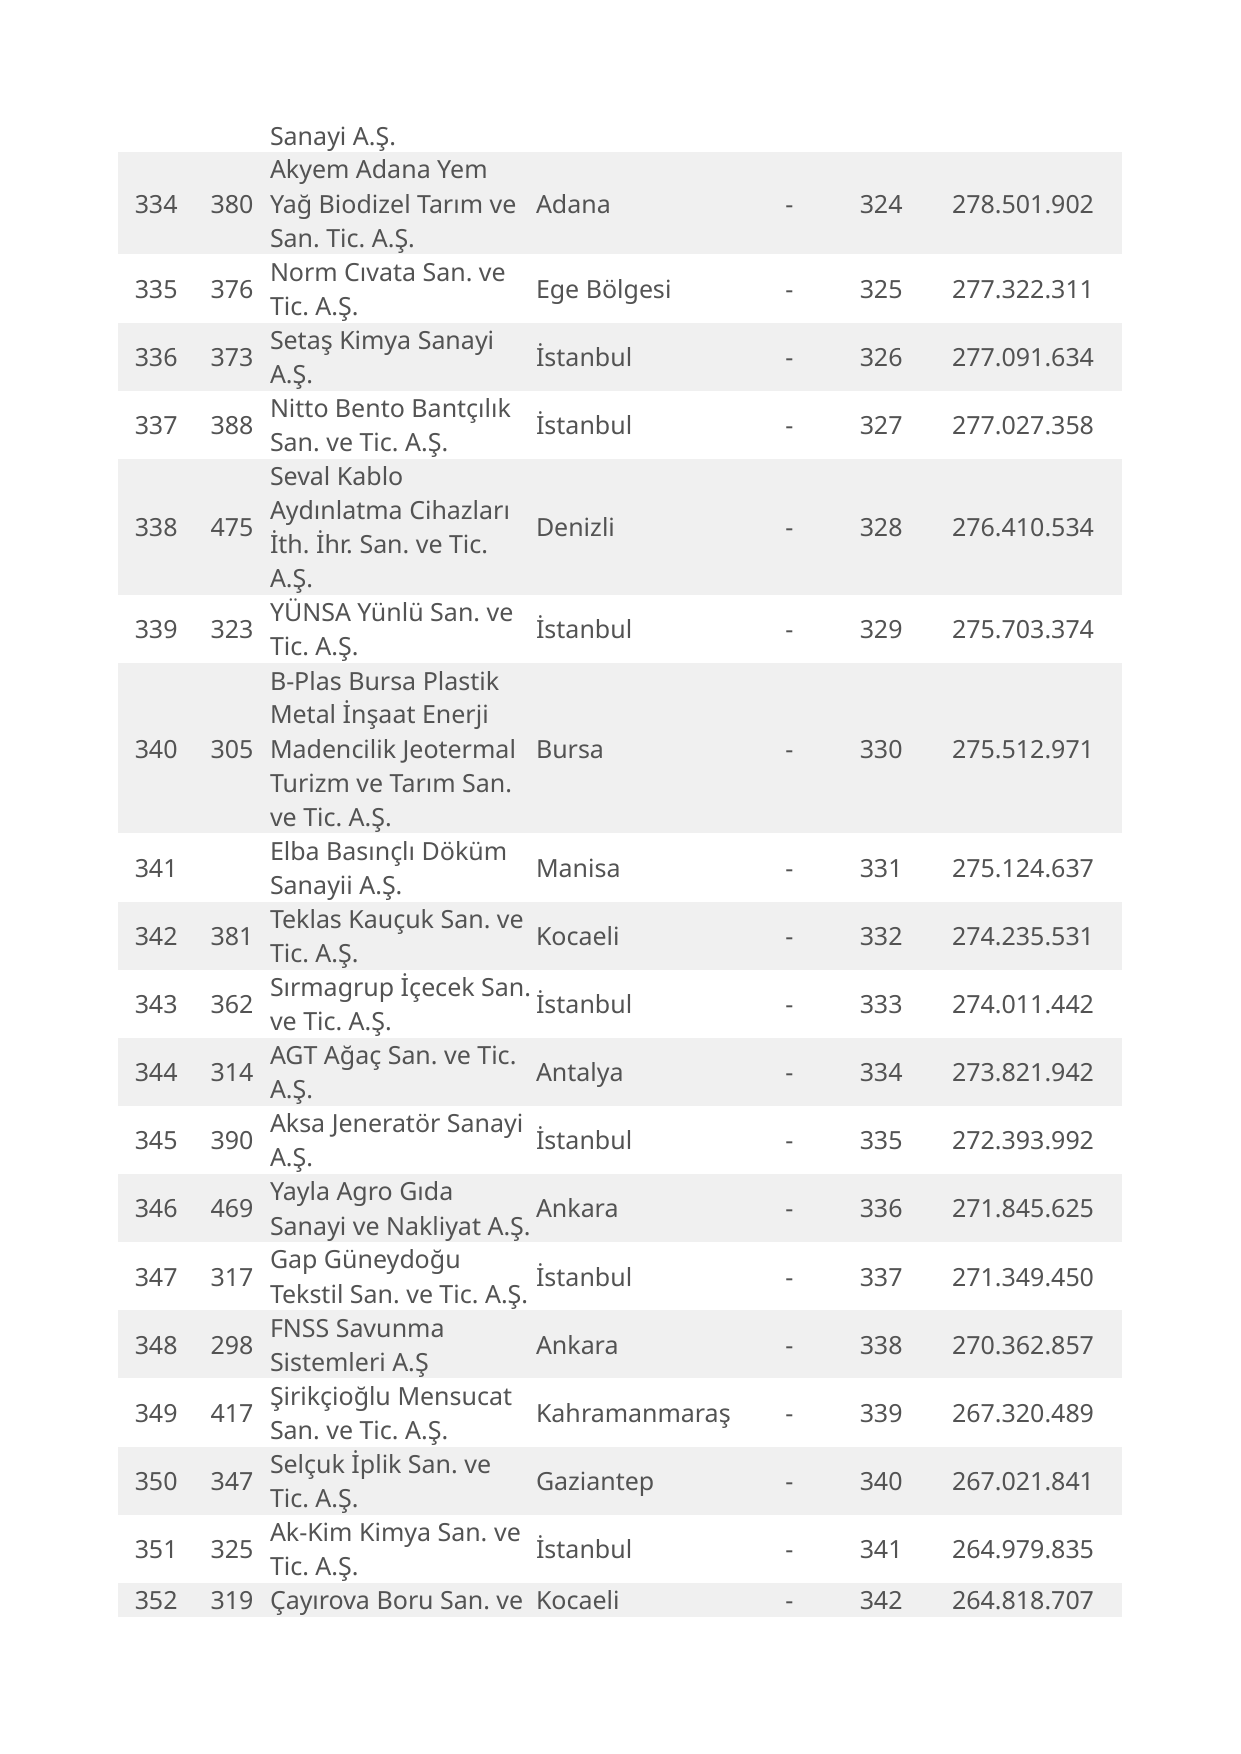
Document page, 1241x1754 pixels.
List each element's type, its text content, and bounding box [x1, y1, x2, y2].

table_cell - [740, 254, 838, 322]
table_cell 335 [838, 1106, 924, 1174]
table_cell 341 [118, 834, 194, 902]
table_cell Kocaeli [536, 1583, 740, 1617]
table_cell 346 [118, 1174, 194, 1242]
table_cell 380 [194, 152, 270, 254]
table_cell - [740, 902, 838, 970]
table_cell 339 [118, 595, 194, 663]
table_cell Setaş Kimya Sanayi A.Ş. [270, 323, 536, 391]
table_cell 340 [118, 663, 194, 833]
table_cell 323 [194, 595, 270, 663]
table_cell YÜNSA Yünlü San. ve Tic. A.Ş. [270, 595, 536, 663]
table_cell 276.410.534 [924, 459, 1122, 595]
table_cell - [740, 1310, 838, 1378]
table_cell Yayla Agro Gıda Sanayi ve Nakliyat A.Ş. [270, 1174, 536, 1242]
table_cell 475 [194, 459, 270, 595]
table_cell 267.021.841 [924, 1447, 1122, 1515]
table_cell - [740, 834, 838, 902]
table_cell 264.818.707 [924, 1583, 1122, 1617]
table_cell 325 [838, 254, 924, 322]
table_cell 326 [838, 323, 924, 391]
table_cell Ege Bölgesi [536, 254, 740, 322]
table_cell Sanayi A.Ş. [270, 118, 536, 152]
table_cell 388 [194, 391, 270, 459]
table_cell [838, 118, 924, 152]
table_cell 317 [194, 1242, 270, 1310]
table_cell Çayırova Boru San. ve [270, 1583, 536, 1617]
table_cell 381 [194, 902, 270, 970]
table_cell - [740, 970, 838, 1038]
table_cell 342 [838, 1583, 924, 1617]
table_cell 273.821.942 [924, 1038, 1122, 1106]
table_cell Nitto Bento Bantçılık San. ve Tic. A.Ş. [270, 391, 536, 459]
table_cell Gap Güneydoğu Tekstil San. ve Tic. A.Ş. [270, 1242, 536, 1310]
table_cell 334 [838, 1038, 924, 1106]
table_cell 331 [838, 834, 924, 902]
table_cell 334 [118, 152, 194, 254]
table_cell 328 [838, 459, 924, 595]
table_cell 351 [118, 1515, 194, 1583]
table_cell Ak-Kim Kimya San. ve Tic. A.Ş. [270, 1515, 536, 1583]
table_cell [194, 834, 270, 902]
table_cell Adana [536, 152, 740, 254]
table_cell 275.512.971 [924, 663, 1122, 833]
table_cell 332 [838, 902, 924, 970]
table_cell 339 [838, 1379, 924, 1447]
table_cell 275.703.374 [924, 595, 1122, 663]
table_cell 336 [118, 323, 194, 391]
table_cell 274.235.531 [924, 902, 1122, 970]
table_cell - [740, 459, 838, 595]
table_cell 469 [194, 1174, 270, 1242]
table_cell 270.362.857 [924, 1310, 1122, 1378]
table_cell - [740, 1379, 838, 1447]
table_cell [118, 118, 194, 152]
table_cell - [740, 1174, 838, 1242]
table_cell 341 [838, 1515, 924, 1583]
table_cell 340 [838, 1447, 924, 1515]
table_cell 342 [118, 902, 194, 970]
table_cell Akyem Adana Yem Yağ Biodizel Tarım ve San. Tic. A.Ş. [270, 152, 536, 254]
table_cell Kahramanmaraş [536, 1379, 740, 1447]
table_cell İstanbul [536, 1242, 740, 1310]
table_cell 298 [194, 1310, 270, 1378]
table_cell 337 [118, 391, 194, 459]
table_cell Denizli [536, 459, 740, 595]
table_cell 277.091.634 [924, 323, 1122, 391]
table_cell Selçuk İplik San. ve Tic. A.Ş. [270, 1447, 536, 1515]
table_cell 347 [118, 1242, 194, 1310]
table_cell 390 [194, 1106, 270, 1174]
table_cell 275.124.637 [924, 834, 1122, 902]
table_cell 325 [194, 1515, 270, 1583]
table_cell 319 [194, 1583, 270, 1617]
table_cell - [740, 1038, 838, 1106]
table_cell 362 [194, 970, 270, 1038]
table_cell - [740, 1242, 838, 1310]
table_cell - [740, 1447, 838, 1515]
table_cell 336 [838, 1174, 924, 1242]
table_cell 324 [838, 152, 924, 254]
table_cell Norm Cıvata San. ve Tic. A.Ş. [270, 254, 536, 322]
table_cell 274.011.442 [924, 970, 1122, 1038]
table_cell 338 [118, 459, 194, 595]
table_cell İstanbul [536, 323, 740, 391]
table_cell 271.845.625 [924, 1174, 1122, 1242]
table_cell [194, 118, 270, 152]
table_cell - [740, 595, 838, 663]
table_cell 278.501.902 [924, 152, 1122, 254]
table_cell [924, 118, 1122, 152]
table_cell [536, 118, 740, 152]
table_cell 348 [118, 1310, 194, 1378]
table_cell - [740, 152, 838, 254]
table_cell 329 [838, 595, 924, 663]
table_cell Bursa [536, 663, 740, 833]
table_cell FNSS Savunma Sistemleri A.Ş [270, 1310, 536, 1378]
table_cell Sırmagrup İçecek San. ve Tic. A.Ş. [270, 970, 536, 1038]
table_cell Şirikçioğlu Mensucat San. ve Tic. A.Ş. [270, 1379, 536, 1447]
table_cell 349 [118, 1379, 194, 1447]
table_cell 350 [118, 1447, 194, 1515]
table_cell Manisa [536, 834, 740, 902]
table_cell 376 [194, 254, 270, 322]
table_cell - [740, 663, 838, 833]
table_cell Ankara [536, 1174, 740, 1242]
table_cell Gaziantep [536, 1447, 740, 1515]
table_cell İstanbul [536, 1106, 740, 1174]
table_cell 344 [118, 1038, 194, 1106]
table_cell 305 [194, 663, 270, 833]
table_cell İstanbul [536, 595, 740, 663]
table_cell Antalya [536, 1038, 740, 1106]
table_cell 373 [194, 323, 270, 391]
table_cell - [740, 391, 838, 459]
table_cell 343 [118, 970, 194, 1038]
table_cell - [740, 1583, 838, 1617]
table_cell Ankara [536, 1310, 740, 1378]
table_cell 333 [838, 970, 924, 1038]
table_cell 277.027.358 [924, 391, 1122, 459]
table_cell 330 [838, 663, 924, 833]
table_cell İstanbul [536, 391, 740, 459]
table_cell İstanbul [536, 970, 740, 1038]
table_cell 335 [118, 254, 194, 322]
table_cell - [740, 1106, 838, 1174]
table_cell İstanbul [536, 1515, 740, 1583]
table_cell 347 [194, 1447, 270, 1515]
table_cell 267.320.489 [924, 1379, 1122, 1447]
table_cell 337 [838, 1242, 924, 1310]
table_cell 272.393.992 [924, 1106, 1122, 1174]
table_cell AGT Ağaç San. ve Tic. A.Ş. [270, 1038, 536, 1106]
table_cell 417 [194, 1379, 270, 1447]
table_cell 271.349.450 [924, 1242, 1122, 1310]
table_cell 327 [838, 391, 924, 459]
table_cell - [740, 323, 838, 391]
table_cell - [740, 118, 838, 152]
table_cell 277.322.311 [924, 254, 1122, 322]
table_cell Seval Kablo Aydınlatma Cihazları İth. İhr. San. ve Tic. A.Ş. [270, 459, 536, 595]
table_cell 352 [118, 1583, 194, 1617]
table_cell 264.979.835 [924, 1515, 1122, 1583]
table_cell B-Plas Bursa Plastik Metal İnşaat Enerji Madencilik Jeotermal Turizm ve Tarım San. ve Tic. A.Ş. [270, 663, 536, 833]
table_cell - [740, 1515, 838, 1583]
table_cell Teklas Kauçuk San. ve Tic. A.Ş. [270, 902, 536, 970]
table_cell Elba Basınçlı Döküm Sanayii A.Ş. [270, 834, 536, 902]
table_cell 314 [194, 1038, 270, 1106]
table_cell 345 [118, 1106, 194, 1174]
table_cell 338 [838, 1310, 924, 1378]
table_cell Kocaeli [536, 902, 740, 970]
table_cell Aksa Jeneratör Sanayi A.Ş. [270, 1106, 536, 1174]
